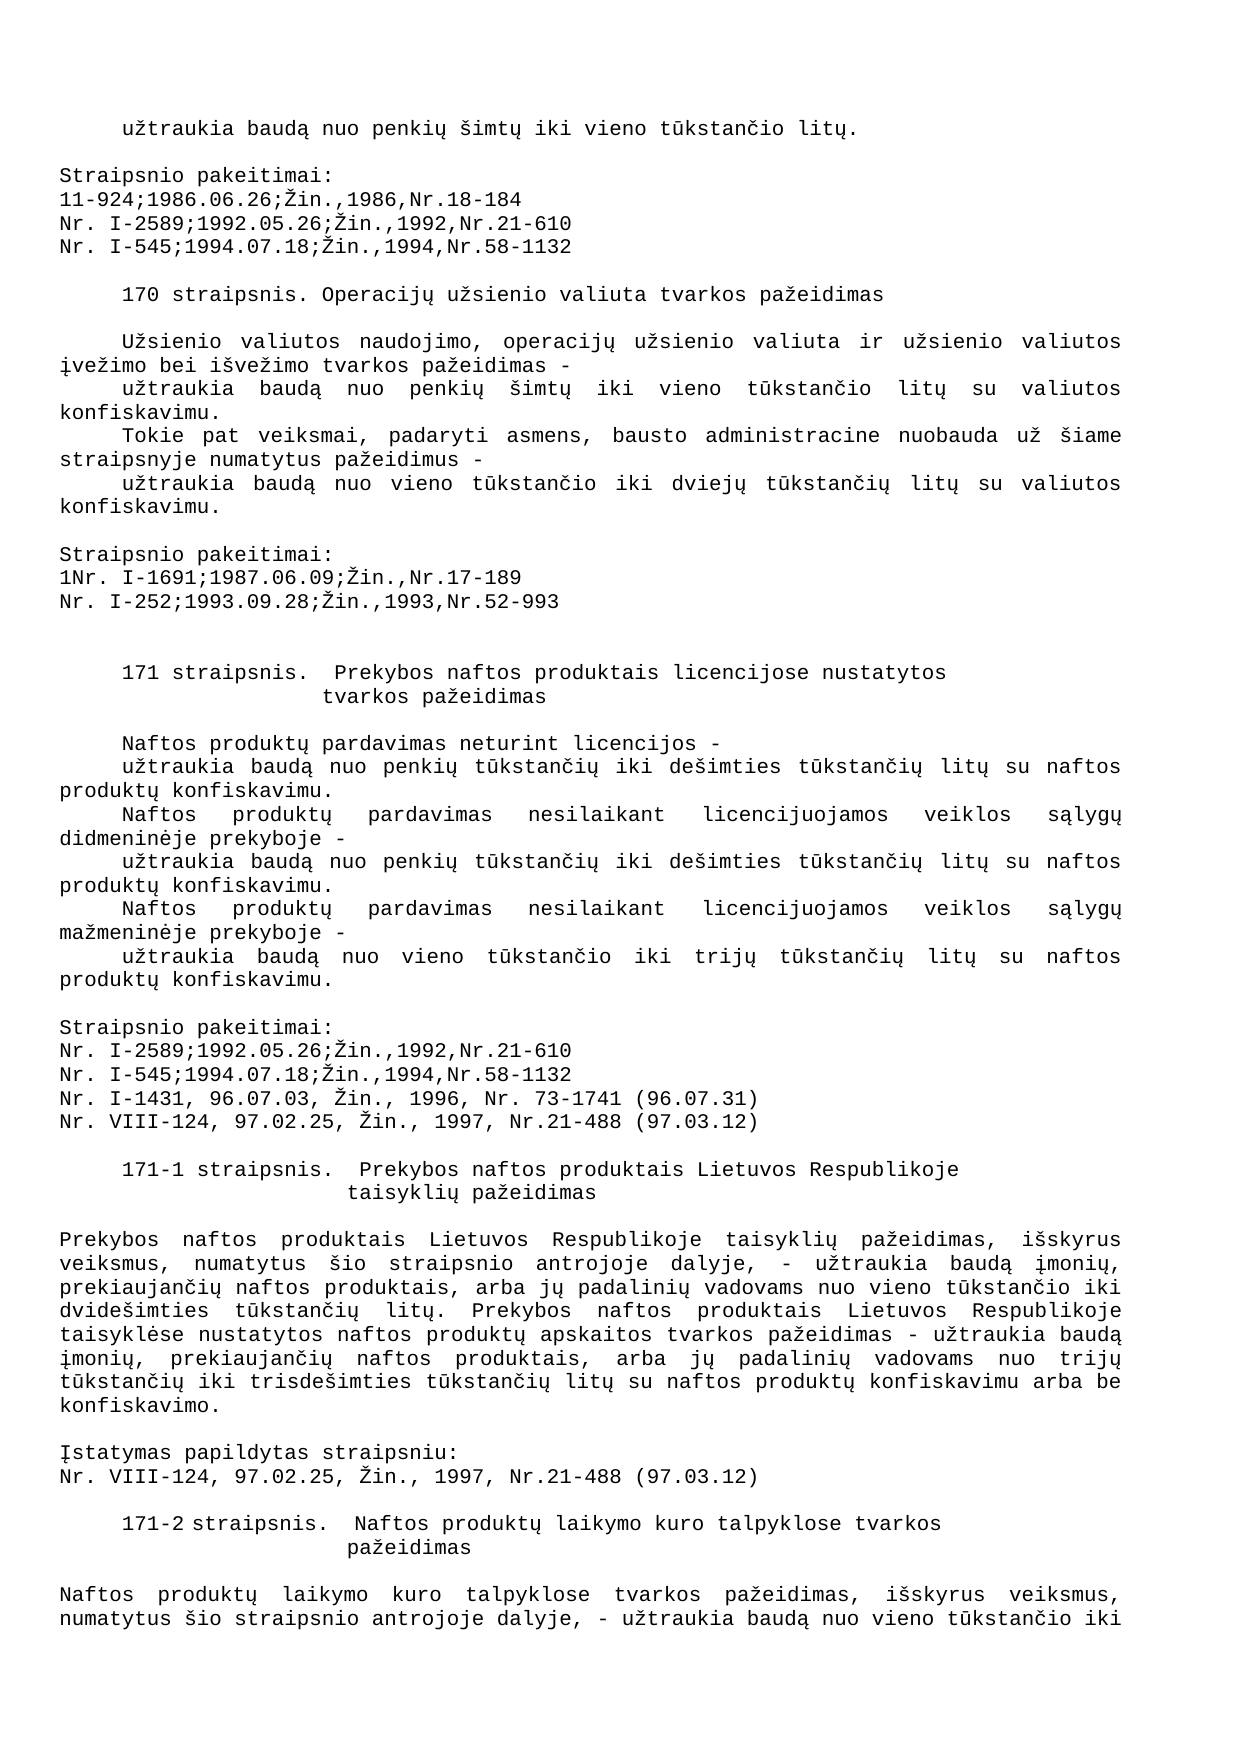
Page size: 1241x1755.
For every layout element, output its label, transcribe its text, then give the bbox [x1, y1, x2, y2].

text užtraukia baudą nuo penkių šimtų iki vieno tūkstančio litų su valiutos konfiskavimu. [59, 378, 1122, 426]
text Straipsnio pakeitimai: [59, 544, 1122, 567]
text Užsienio valiutos naudojimo, operacijų užsienio valiuta ir užsienio valiutos įvežimo bei išvežimo tvarkos pažeidimas - [59, 331, 1122, 378]
text Nr. I-545;1994.07.18;Žin.,1994,Nr.58-1132 [59, 236, 1122, 260]
text užtraukia baudą nuo penkių tūkstančių iki dešimties tūkstančių litų su naftos produktų konfiskavimu. [59, 851, 1122, 898]
text Naftos produktų pardavimas neturint licencijos - [59, 733, 1122, 757]
text Nr. I-545;1994.07.18;Žin.,1994,Nr.58-1132 [59, 1064, 1122, 1088]
text Naftos produktų pardavimas nesilaikant licencijuojamos veiklos sąlygų mažmeninėje prekyboje - [59, 898, 1122, 946]
text 170 straipsnis. Operacijų užsienio valiuta tvarkos pažeidimas [59, 284, 1122, 307]
text Nr. VIII-124, 97.02.25, Žin., 1997, Nr.21-488 (97.03.12) [59, 1466, 1122, 1489]
text 171-2 straipsnis. Naftos produktų laikymo kuro talpyklose tvarkos [59, 1513, 1122, 1537]
text Straipsnio pakeitimai: [59, 165, 1122, 189]
text užtraukia baudą nuo penkių tūkstančių iki dešimties tūkstančių litų su naftos produktų konfiskavimu. [59, 757, 1122, 804]
text 11-924;1986.06.26;Žin.,1986,Nr.18-184 [59, 189, 1122, 213]
text Tokie pat veiksmai, padaryti asmens, bausto administracine nuobauda už šiame straipsnyje numatytus pažeidimus - [59, 426, 1122, 473]
text užtraukia baudą nuo vieno tūkstančio iki trijų tūkstančių litų su naftos produktų konfiskavimu. [59, 946, 1122, 993]
text užtraukia baudą nuo vieno tūkstančio iki dviejų tūkstančių litų su valiutos konfiskavimu. [59, 473, 1122, 520]
text 1Nr. I-1691;1987.06.09;Žin.,Nr.17-189 [59, 567, 1122, 591]
text Naftos produktų laikymo kuro talpyklose tvarkos pažeidimas, išskyrus veiksmus, numatytus šio straipsnio antrojoje dalyje, - užtraukia baudą nuo vieno tūkstančio iki [59, 1584, 1122, 1631]
text Straipsnio pakeitimai: [59, 1017, 1122, 1040]
text Nr. I-1431, 96.07.03, Žin., 1996, Nr. 73-1741 (96.07.31) [59, 1088, 1122, 1111]
text tvarkos pažeidimas [59, 686, 1122, 709]
text Nr. I-252;1993.09.28;Žin.,1993,Nr.52-993 [59, 591, 1122, 615]
text Nr. VIII-124, 97.02.25, Žin., 1997, Nr.21-488 (97.03.12) [59, 1111, 1122, 1135]
text Nr. I-2589;1992.05.26;Žin.,1992,Nr.21-610 [59, 1040, 1122, 1064]
text Įstatymas papildytas straipsniu: [59, 1442, 1122, 1466]
text Prekybos naftos produktais Lietuvos Respublikoje taisyklių pažeidimas, išskyrus veiksmus, numatytus šio straipsnio antrojoje dalyje, - užtraukia baudą įmonių, prekiaujančių naftos produktais, arba jų padalinių vadovams nuo vieno tūkstančio iki dvidešimties tūkstančių litų. Prekybos naftos produktais Lietuvos Respublikoje taisyklėse nustatytos naftos produktų apskaitos tvarkos pažeidimas - užtraukia baudą įmonių, prekiaujančių naftos produktais, arba jų padalinių vadovams nuo trijų tūkstančių iki trisdešimties tūkstančių litų su naftos produktų konfiskavimu arba be konfiskavimo. [59, 1229, 1122, 1419]
text taisyklių pažeidimas [59, 1182, 1122, 1206]
text pažeidimas [59, 1537, 1122, 1561]
text 171 straipsnis. Prekybos naftos produktais licencijose nustatytos [59, 662, 1122, 686]
text 171-1 straipsnis. Prekybos naftos produktais Lietuvos Respublikoje [59, 1158, 1122, 1182]
text Nr. I-2589;1992.05.26;Žin.,1992,Nr.21-610 [59, 213, 1122, 236]
text užtraukia baudą nuo penkių šimtų iki vieno tūkstančio litų. [59, 118, 1122, 142]
text Naftos produktų pardavimas nesilaikant licencijuojamos veiklos sąlygų didmeninėje prekyboje - [59, 804, 1122, 851]
